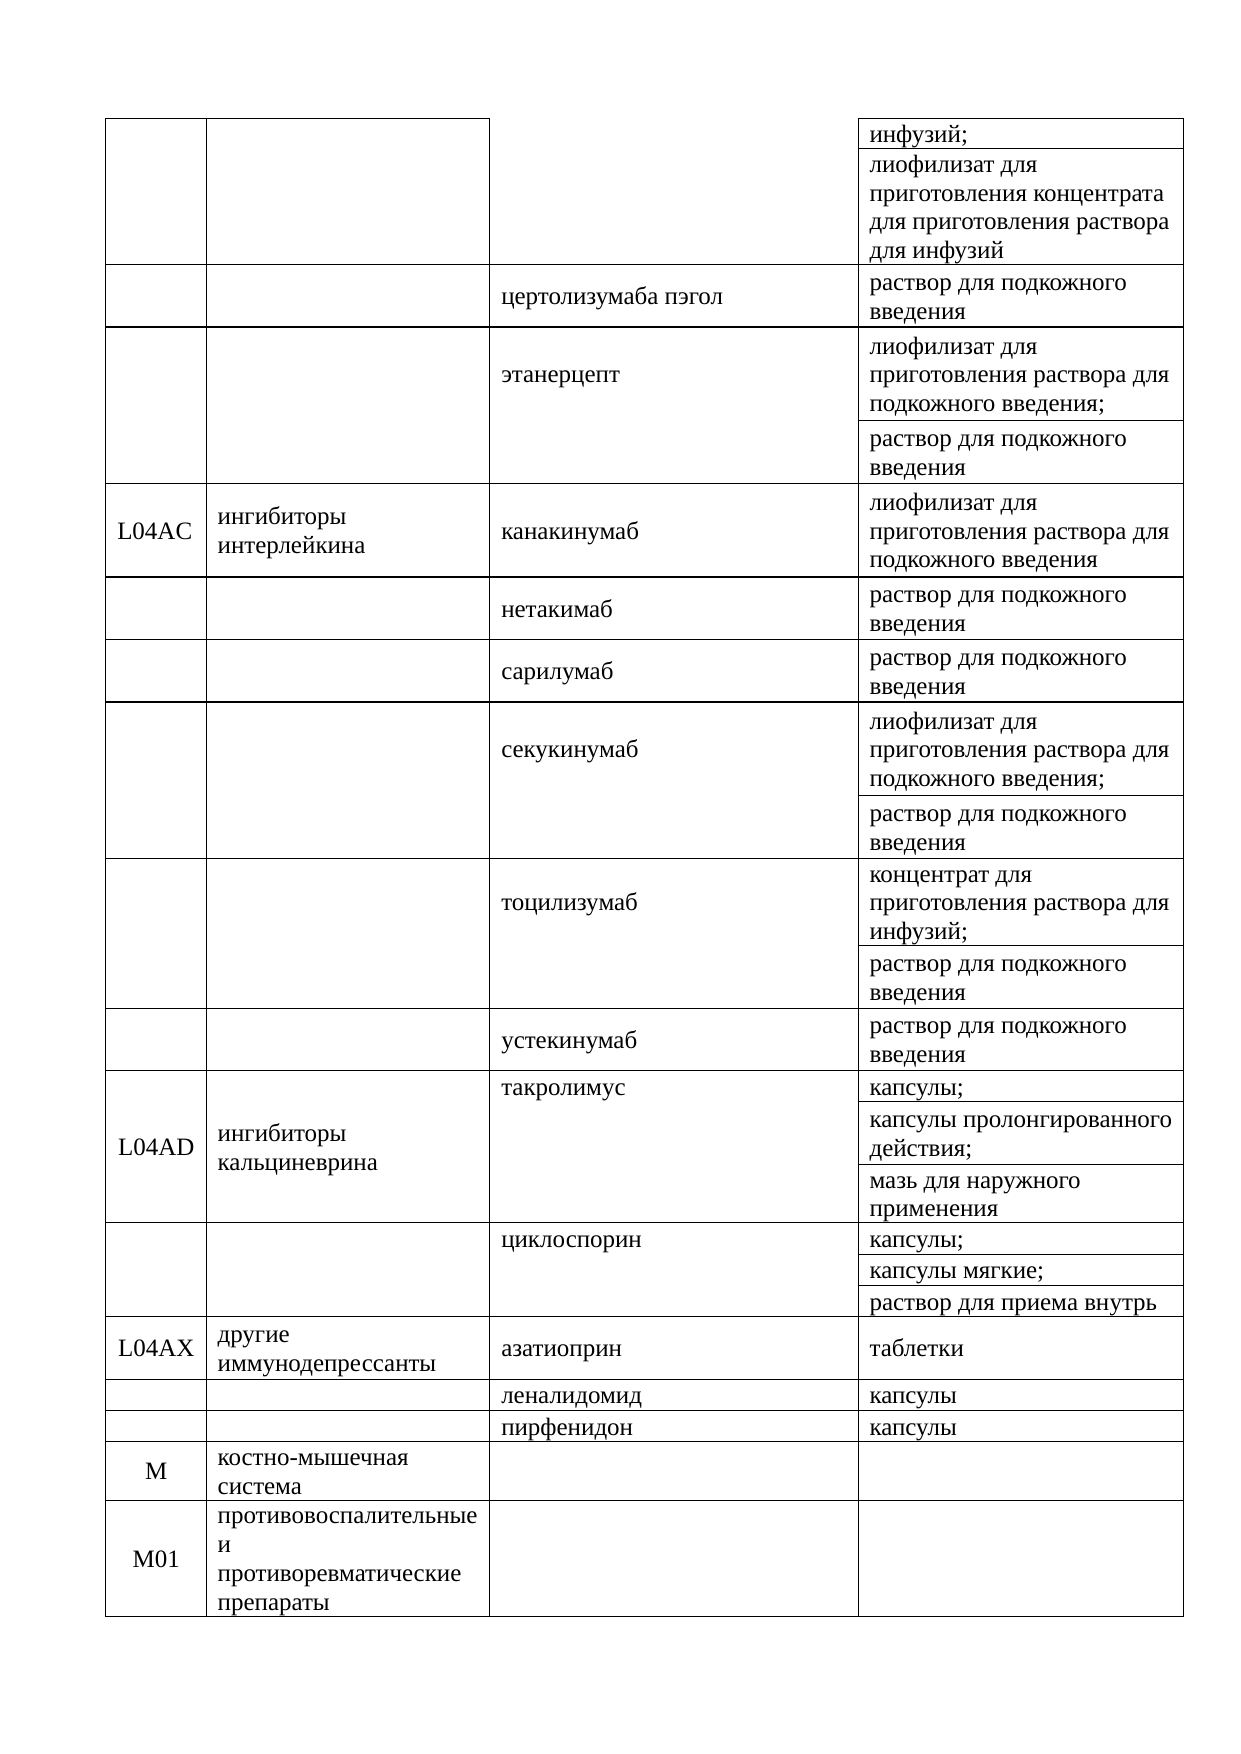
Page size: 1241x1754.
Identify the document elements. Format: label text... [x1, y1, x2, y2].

table_cell [207, 640, 489, 701]
table_cell [106, 1009, 206, 1070]
table_cell раствор для подкожного введения [859, 265, 1183, 326]
table_cell M [106, 1442, 206, 1499]
table_cell [106, 1223, 206, 1316]
table_cell M01 [106, 1501, 206, 1616]
table_cell [106, 859, 206, 1007]
table_cell [106, 119, 206, 264]
table_cell [207, 859, 489, 1007]
table_cell [490, 420, 858, 483]
table_cell [859, 1442, 1183, 1499]
table_cell инфузий; [859, 119, 1183, 148]
table_cell [490, 118, 858, 148]
table_cell [106, 640, 206, 701]
table_cell капсулы пролонгированного действия; [859, 1102, 1183, 1164]
table_cell другие иммунодепрессанты [207, 1317, 489, 1378]
table_cell леналидомид [490, 1380, 858, 1410]
table_cell нетакимаб [490, 578, 858, 639]
table_cell раствор для подкожного введения [859, 1009, 1183, 1070]
table_cell [490, 945, 858, 1007]
table_cell [106, 1380, 206, 1410]
table_cell капсулы [859, 1380, 1183, 1410]
table_cell тоцилизумаб [490, 859, 858, 945]
table_cell лиофилизат для приготовления концентрата для приготовления раствора для инфузий [859, 149, 1183, 264]
table_cell циклоспорин [490, 1223, 858, 1253]
table_cell этанерцепт [490, 328, 858, 420]
table_cell раствор для приема внутрь [859, 1286, 1183, 1316]
table_cell капсулы [859, 1411, 1183, 1441]
table_cell раствор для подкожного введения [859, 796, 1183, 858]
table_cell раствор для подкожного введения [859, 421, 1183, 483]
table_cell лиофилизат для приготовления раствора для подкожного введения [859, 484, 1183, 576]
table_cell секукинумаб [490, 703, 858, 795]
table_cell цертолизумаба пэгол [490, 265, 858, 326]
table_cell концентрат для приготовления раствора для инфузий; [859, 859, 1183, 945]
table_cell мазь для наружного применения [859, 1165, 1183, 1222]
table_cell [207, 1009, 489, 1070]
table_cell [490, 1501, 858, 1616]
table_cell [106, 578, 206, 639]
table_cell [490, 1254, 858, 1285]
table_cell противовоспалительные и противоревматические препараты [207, 1501, 489, 1616]
table_cell L04AD [106, 1071, 206, 1222]
table_cell L04AX [106, 1317, 206, 1378]
table_cell [490, 1101, 858, 1164]
table_cell капсулы мягкие; [859, 1255, 1183, 1285]
table_cell таблетки [859, 1317, 1183, 1378]
table_cell [106, 328, 206, 483]
table_cell ингибиторы кальциневрина [207, 1071, 489, 1222]
table_cell [490, 1442, 858, 1499]
table_cell [490, 1164, 858, 1222]
table_cell [207, 1380, 489, 1410]
table_cell азатиоприн [490, 1317, 858, 1378]
table_cell [106, 703, 206, 858]
table_cell капсулы; [859, 1223, 1183, 1253]
table_cell костно-мышечная система [207, 1442, 489, 1499]
table_cell [207, 703, 489, 858]
table_cell раствор для подкожного введения [859, 946, 1183, 1007]
table_cell [490, 1285, 858, 1316]
table_cell устекинумаб [490, 1009, 858, 1070]
table_cell такролимус [490, 1071, 858, 1101]
table_cell L04AC [106, 484, 206, 576]
table_cell [859, 1501, 1183, 1616]
table_cell пирфенидон [490, 1411, 858, 1441]
table_cell [207, 578, 489, 639]
table_cell [207, 265, 489, 326]
table_cell лиофилизат для приготовления раствора для подкожного введения; [859, 328, 1183, 420]
table_cell [106, 265, 206, 326]
table_cell [490, 795, 858, 858]
table_cell [207, 1411, 489, 1441]
table_cell [207, 1223, 489, 1316]
table_cell [207, 328, 489, 483]
table_cell сарилумаб [490, 640, 858, 701]
table_cell канакинумаб [490, 484, 858, 576]
table_cell ингибиторы интерлейкина [207, 484, 489, 576]
table_cell раствор для подкожного введения [859, 640, 1183, 701]
table_cell [490, 148, 858, 264]
table_cell [106, 1411, 206, 1441]
table_cell [207, 119, 489, 264]
table_cell лиофилизат для приготовления раствора для подкожного введения; [859, 703, 1183, 795]
table_cell капсулы; [859, 1071, 1183, 1101]
table_cell раствор для подкожного введения [859, 578, 1183, 639]
